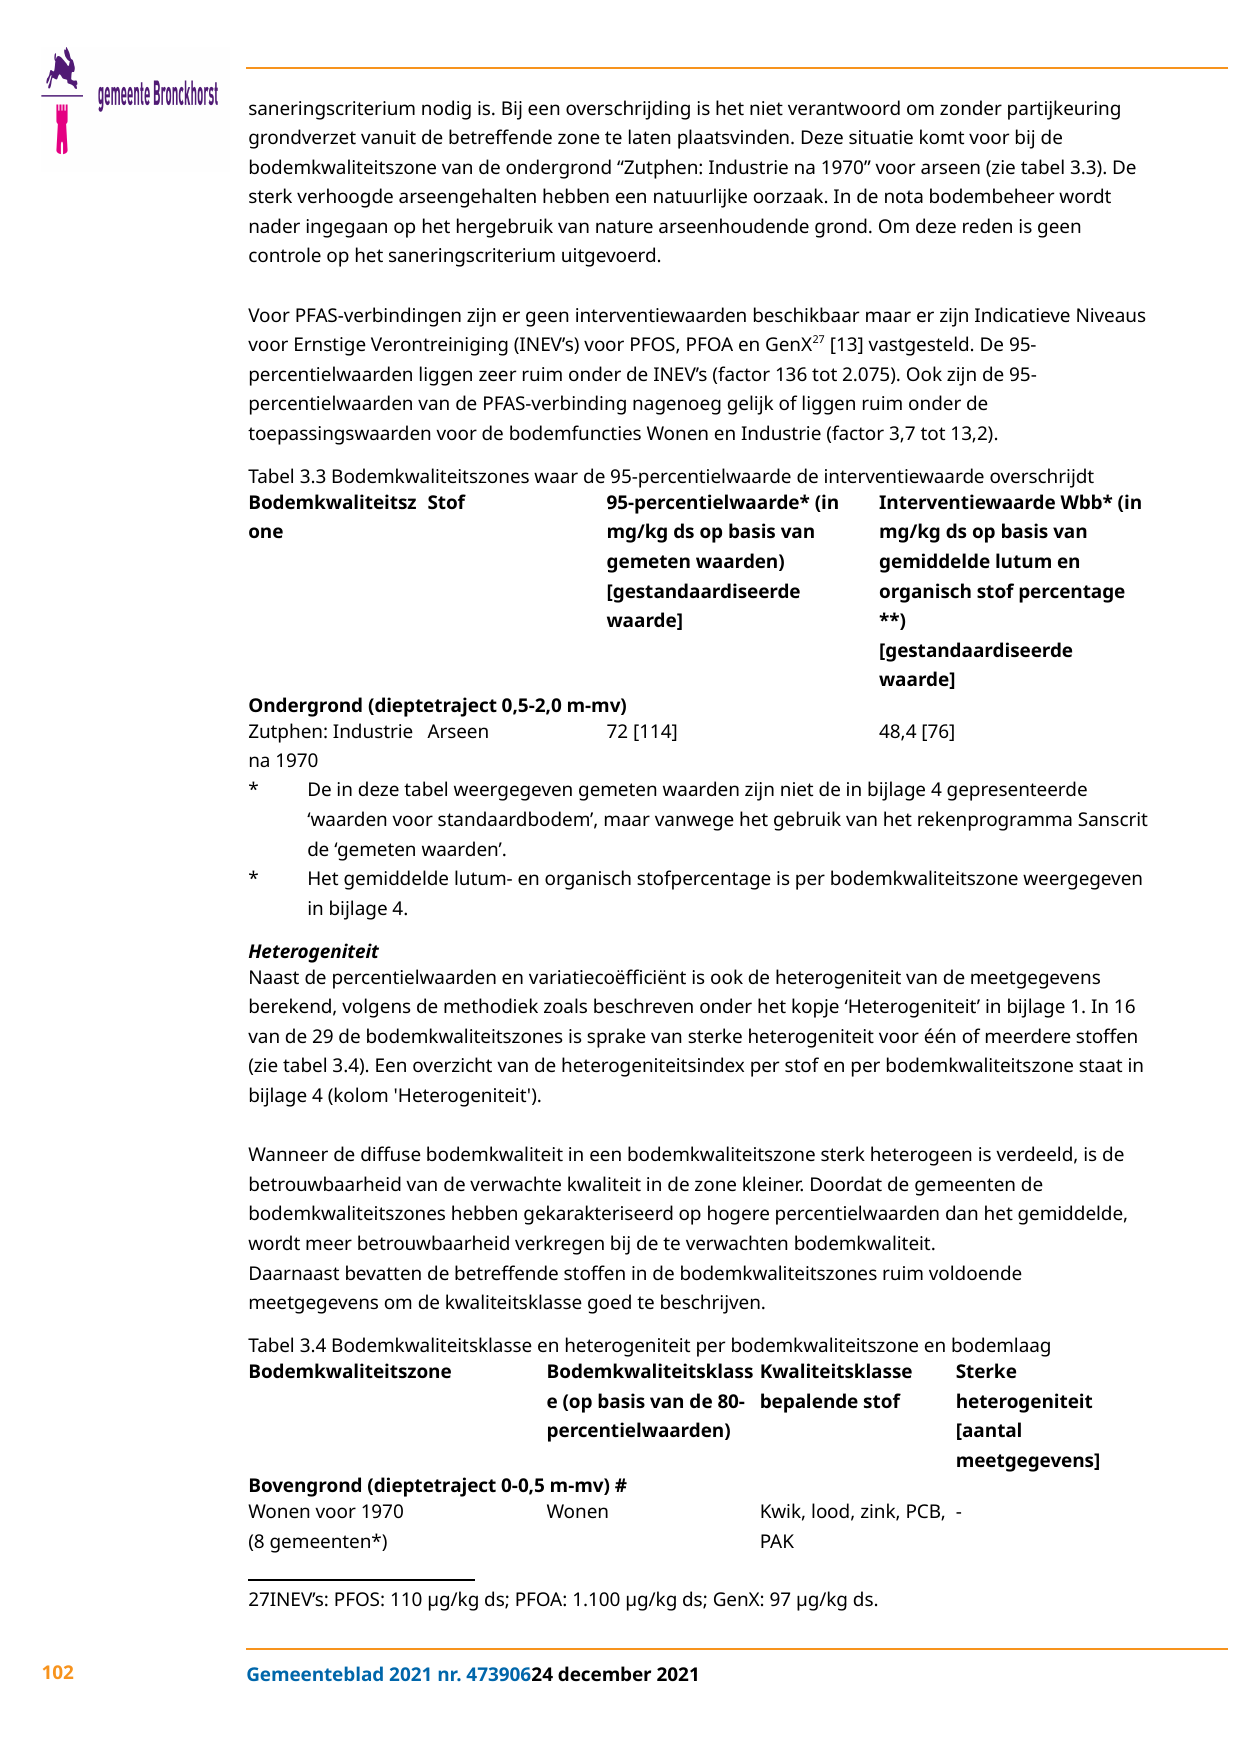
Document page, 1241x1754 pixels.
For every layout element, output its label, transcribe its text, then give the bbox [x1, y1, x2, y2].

text Naast de percentielwaarden en variatiecoëfficiënt is ook de heterogeniteit van de meetgegevens berekend, volgens de methodiek zoals beschreven onder het kopje ‘Heterogeniteit’ in bijlage 1. In 16 van de 29 de bodemkwaliteitszones is sprake van sterke heterogeniteit voor één of meerdere stoffen (zie tabel 3.4). Een overzicht van de heterogeniteitsindex per stof en per bodemkwaliteitszone staat in bijlage 4 (kolom 'Heterogeniteit'). [248, 964, 1152, 1108]
table_cell Ondergrond (dieptetraject 0,5-2,0 m-mv) [248, 693, 1152, 718]
text Daarnaast bevatten de betreffende stoffen in de bodemkwaliteitszones ruim voldoende meetgegevens om de kwaliteitsklasse goed te beschrijven. [248, 1260, 1152, 1315]
text Voor PFAS-verbindingen zijn er geen interventiewaarden beschikbaar maar er zijn Indicatieve Niveaus voor Ernstige Verontreiniging (INEV’s) voor PFOS, PFOA en GenX [13] vastgesteld. De 95-percentielwaarden liggen zeer ruim onder de INEV’s (factor 136 tot 2.075). Ook zijn de 95-percentielwaarden van de PFAS-verbinding nagenoeg gelijk of liggen ruim onder de toepassingswaarden voor de bodemfuncties Wonen en Industrie (factor 3,7 tot 13,2). [248, 302, 1152, 446]
table_cell 72 [114] [606, 718, 879, 773]
table_cell Zutphen: Industrie na 1970 [248, 718, 427, 773]
text saneringscriterium nodig is. Bij een overschrijding is het niet verantwoord om zonder partijkeuring grondverzet vanuit de betreffende zone te laten plaatsvinden. Deze situatie komt voor bij de bodemkwaliteitszone van de ondergrond “Zutphen: Industrie na 1970” voor arseen (zie tabel 3.3). De sterk verhoogde arseengehalten hebben een natuurlijke oorzaak. In de nota bodembeheer wordt nader ingegaan op het hergebruik van nature arseenhoudende grond. Om deze reden is geen controle op het saneringscriterium uitgevoerd. [248, 95, 1152, 268]
table_header Sterke heterogeniteit [aantal meetgegevens] [956, 1358, 1152, 1473]
table_cell Kwik, lood, zink, PCB, PAK [760, 1499, 956, 1554]
text Heterogeniteit [248, 938, 1152, 964]
table_cell - [956, 1499, 1152, 1554]
picture [41, 47, 231, 172]
table_header Bodemkwaliteitsklasse (op basis van de 80-percentielwaarden) [546, 1358, 759, 1473]
table_header Bodemkwaliteitszone [248, 489, 427, 692]
table_cell Arseen [427, 718, 606, 773]
text Wanneer de diffuse bodemkwaliteit in een bodemkwaliteitszone sterk heterogeen is verdeeld, is de betrouwbaarheid van de verwachte kwaliteit in de zone kleiner. Doordat de gemeenten de bodemkwaliteitszones hebben gekarakteriseerd op hogere percentielwaarden dan het gemiddelde, wordt meer betrouwbaarheid verkregen bij de te verwachten bodemkwaliteit. [248, 1141, 1152, 1256]
table_cell 48,4 [76] [879, 718, 1152, 773]
table_header 95-percentielwaarde* (in mg/kg ds op basis van gemeten waarden) [gestandaardiseerde waarde] [606, 489, 879, 692]
text Tabel 3.4 Bodemkwaliteitsklasse en heterogeniteit per bodemkwaliteitszone en bodemlaag [248, 1332, 1152, 1358]
table_cell Wonen [546, 1499, 759, 1554]
table_header Interventiewaarde Wbb* (in mg/kg ds op basis van gemiddelde lutum en organisch stof percentage **) [gestandaardiseerde waarde] [879, 489, 1152, 692]
text INEV’s: PFOS: 110 µg/kg ds; PFOA: 1.100 µg/kg ds; GenX: 97 µg/kg ds. [248, 1586, 1152, 1612]
table_cell Bovengrond (dieptetraject 0-0,5 m-mv) # [248, 1473, 1152, 1498]
table_cell Wonen voor 1970 (8 gemeenten*) [248, 1499, 546, 1554]
text Tabel 3.3 Bodemkwaliteitszones waar de 95-percentielwaarde de interventiewaarde overschrijdt [248, 463, 1152, 489]
table_header Bodemkwaliteitszone [248, 1358, 546, 1473]
table_header Stof [427, 489, 606, 692]
list Het gemiddelde lutum- en organisch stofpercentage is per bodemkwaliteitszone weergegeven in bijlage 4. [248, 865, 1152, 921]
table_header Kwaliteitsklasse bepalende stof [760, 1358, 956, 1473]
list De in deze tabel weergegeven gemeten waarden zijn niet de in bijlage 4 gepresenteerde ‘waarden voor standaardbodem’, maar vanwege het gebruik van het rekenprogramma Sanscrit de ‘gemeten waarden’. [248, 777, 1152, 862]
